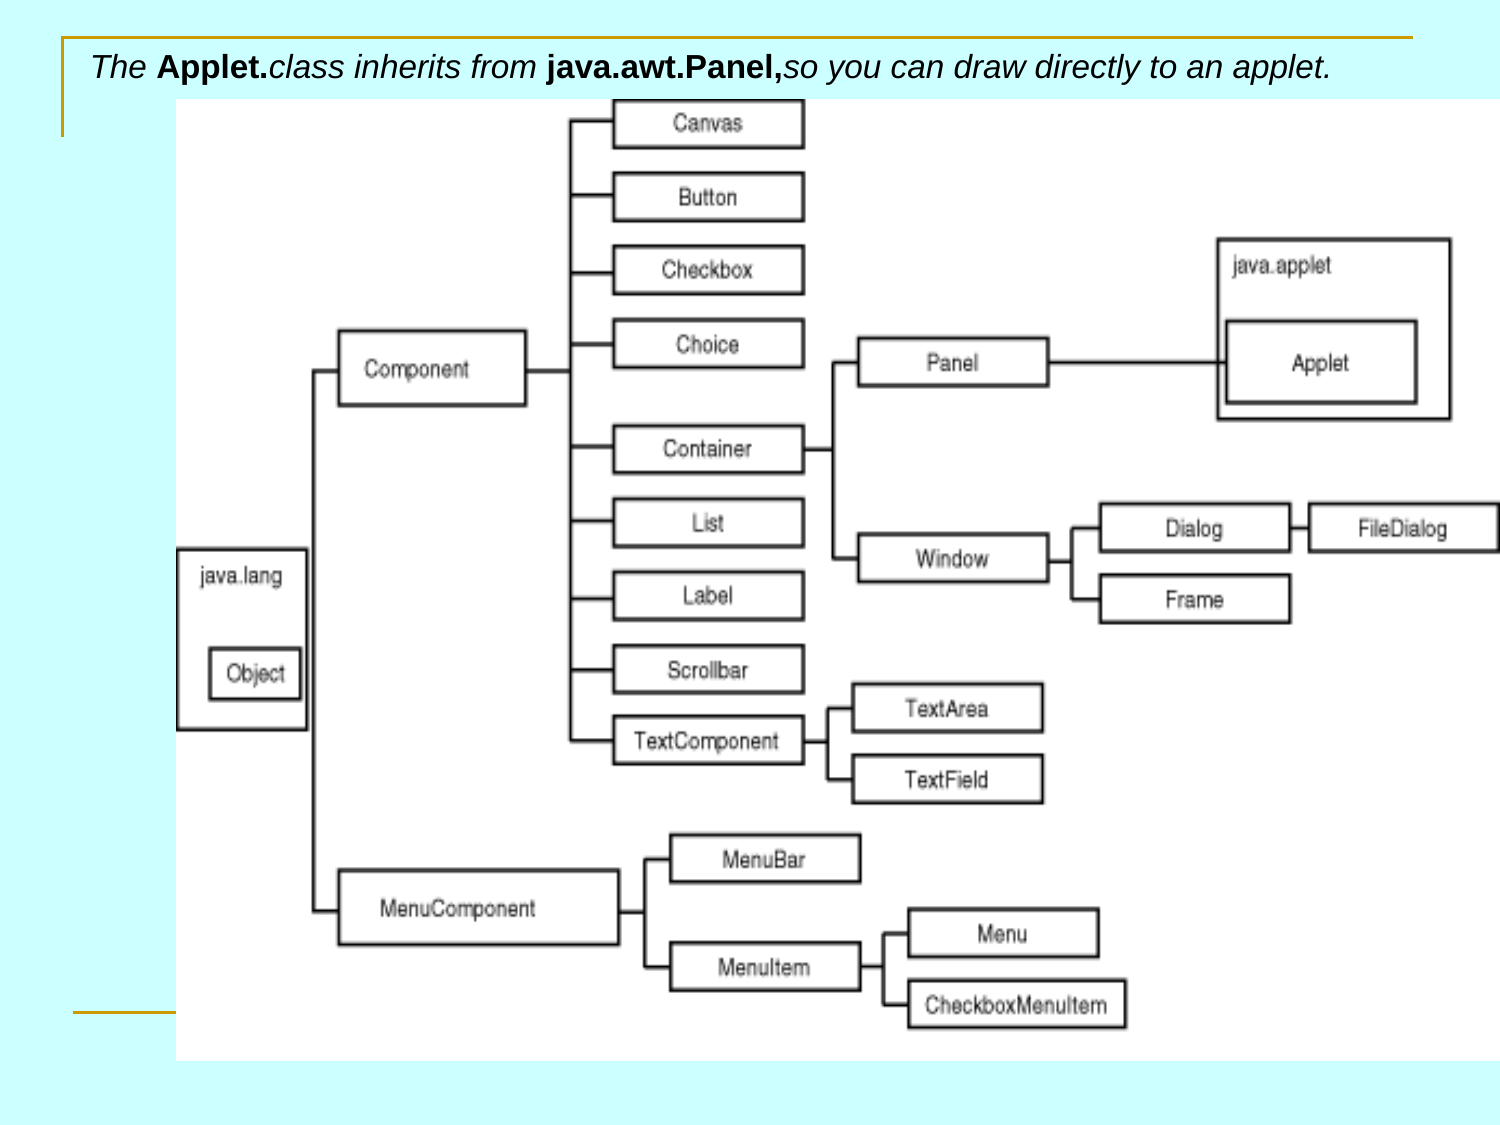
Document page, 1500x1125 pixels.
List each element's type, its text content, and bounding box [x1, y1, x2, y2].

picture [176, 133, 1500, 1061]
text_box The Applet.class inherits from java.awt.Panel,so you can draw directly to an applet. [75, 37, 1500, 133]
